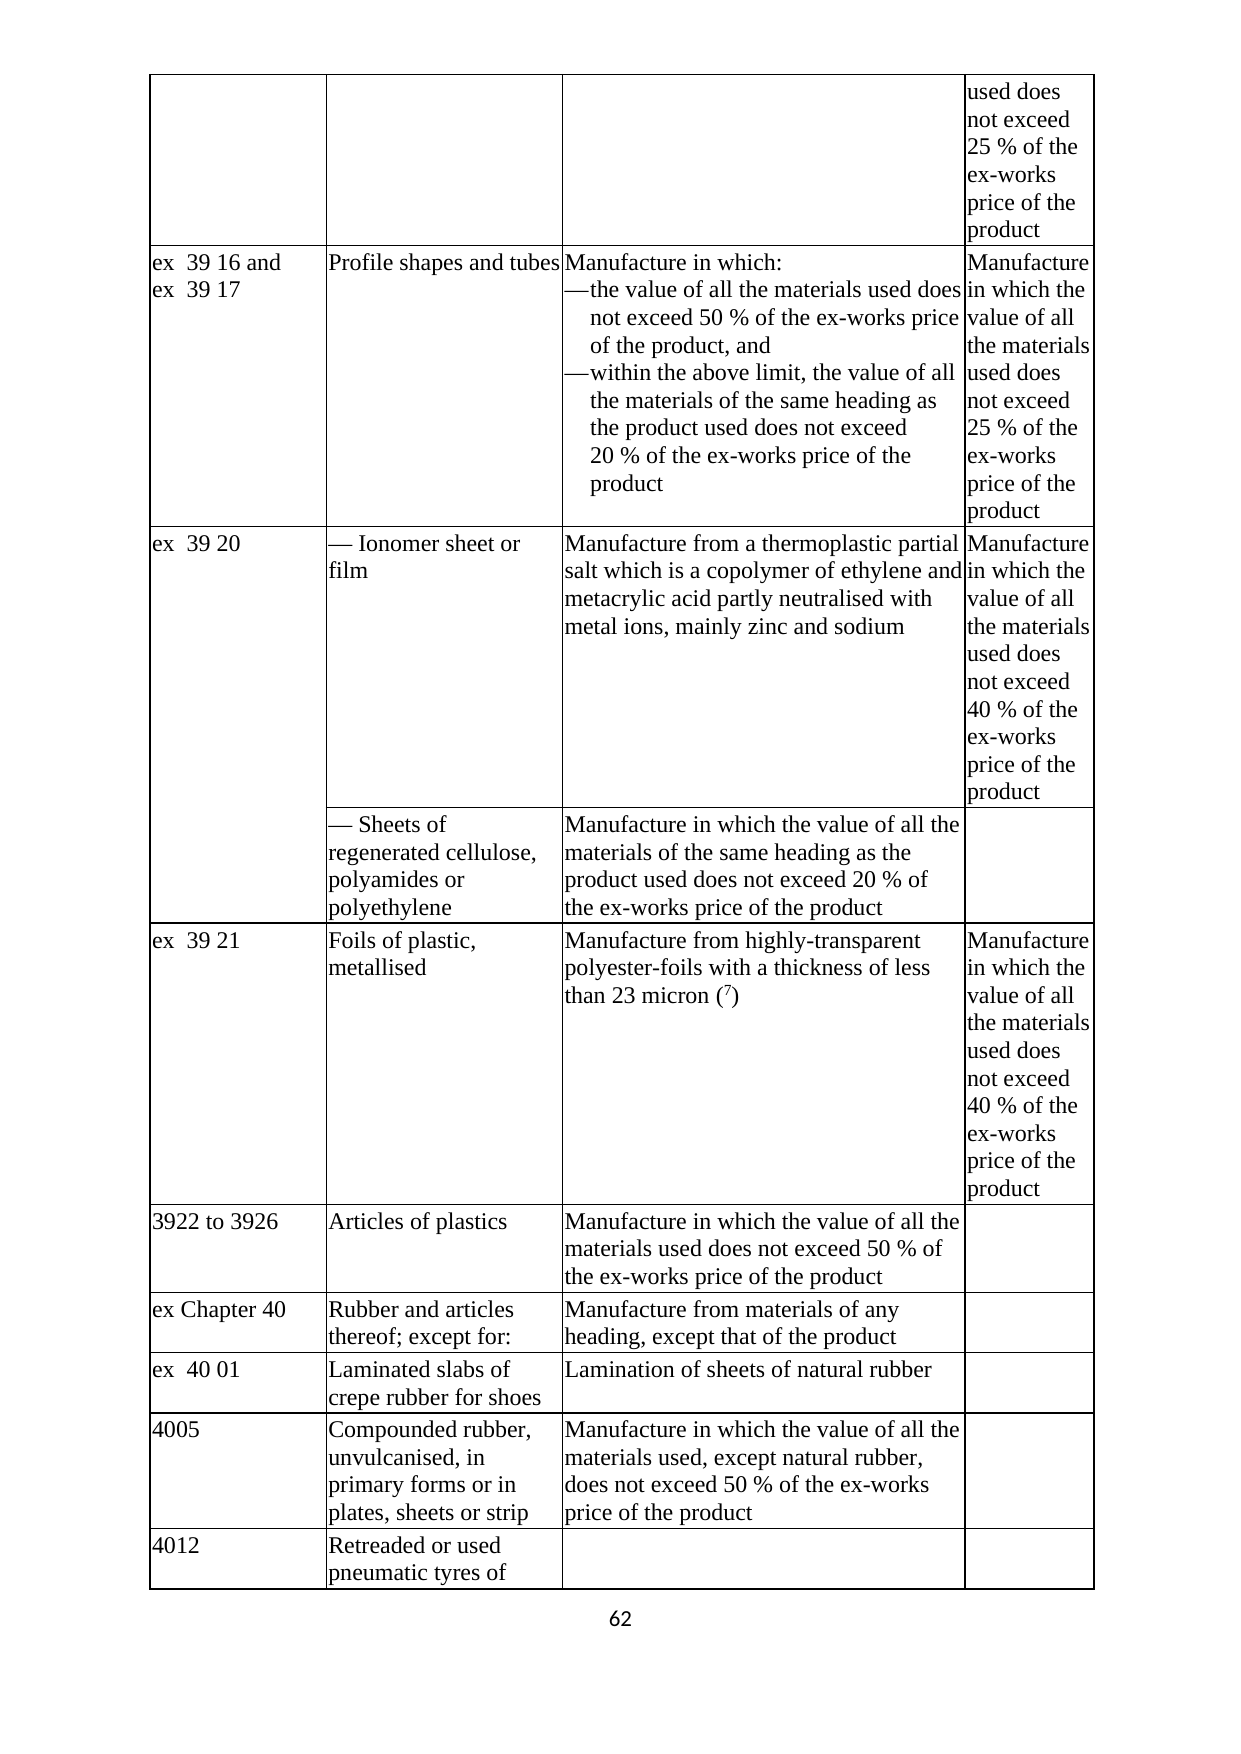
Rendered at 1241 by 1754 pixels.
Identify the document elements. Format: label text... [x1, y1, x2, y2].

table_cell — Sheets of regenerated cellulose, polyamides or polyethylene [327, 808, 562, 922]
table_cell ex 40 01 [151, 1353, 326, 1412]
table_header within the above limit, the value of all the materials of the same heading as the product used does not exceed 20 % of the ex-works price of the product [590, 358, 963, 496]
table_cell Lamination of sheets of natural rubber [563, 1353, 964, 1412]
table_cell Compounded rubber, unvulcanised, in primary forms or in plates, sheets or strip [327, 1414, 562, 1527]
table_cell Manufacture in which: [563, 246, 964, 526]
table_cell 4012 [151, 1529, 326, 1588]
table_cell Manufacture from materials of any heading, except that of the product [563, 1293, 964, 1352]
table_cell Rubber and articles thereof; except for: [327, 1293, 562, 1352]
table_cell Manufacture in which the value of all the materials used does not exceed 40 % of the ex-works price of the product [966, 924, 1093, 1203]
table_cell [563, 1529, 964, 1588]
table_cell — Ionomer sheet or film [327, 527, 562, 807]
table_cell [563, 75, 964, 244]
table_cell Manufacture from a thermoplastic partial salt which is a copolymer of ethylene and metacrylic acid partly neutralised with metal ions, mainly zinc and sodium [563, 527, 964, 807]
table_cell [151, 75, 326, 244]
table_cell [966, 1293, 1093, 1352]
table_header the value of all the materials used does not exceed 50 % of the ex-works price of the product, and [590, 275, 963, 358]
table_cell [966, 808, 1093, 922]
table_cell [327, 75, 562, 244]
table_cell Manufacture in which the value of all the materials used does not exceed 40 % of the ex-works price of the product [966, 527, 1093, 807]
table_cell Retreaded or used pneumatic tyres of [327, 1529, 562, 1588]
table_cell ex 39 21 [151, 924, 326, 1203]
table_cell ex 39 20 [151, 527, 326, 922]
table_cell Foils of plastic, metallised [327, 924, 562, 1203]
table_cell [966, 1353, 1093, 1412]
table_header — [564, 358, 590, 496]
table_cell Manufacture in which the value of all the materials used, except natural rubber, does not exceed 50 % of the ex-works price of the product [563, 1414, 964, 1527]
table_cell [966, 1414, 1093, 1527]
table_header — [564, 275, 590, 358]
table_cell Articles of plastics [327, 1205, 562, 1291]
table_cell [966, 1205, 1093, 1291]
table_cell Manufacture in which the value of all the materials used does not exceed 50 % of the ex-works price of the product [563, 1205, 964, 1291]
table_cell 4005 [151, 1414, 326, 1527]
table_cell ex 39 16 and ex 39 17 [151, 246, 326, 526]
table_cell used does not exceed 25 % of the ex-works price of the product [966, 75, 1093, 244]
table_cell Laminated slabs of crepe rubber for shoes [327, 1353, 562, 1412]
table_cell Manufacture in which the value of all the materials used does not exceed 25 % of the ex-works price of the product [966, 246, 1093, 526]
table_cell [966, 1529, 1093, 1588]
table_cell 3922 to 3926 [151, 1205, 326, 1291]
table_cell Profile shapes and tubes [327, 246, 562, 526]
table_cell ex Chapter 40 [151, 1293, 326, 1352]
table_cell Manufacture in which the value of all the materials of the same heading as the product used does not exceed 20 % of the ex-works price of the product [563, 808, 964, 922]
table_cell Manufacture from highly-transparent polyester-foils with a thickness of less than 23 micron () [563, 924, 964, 1203]
